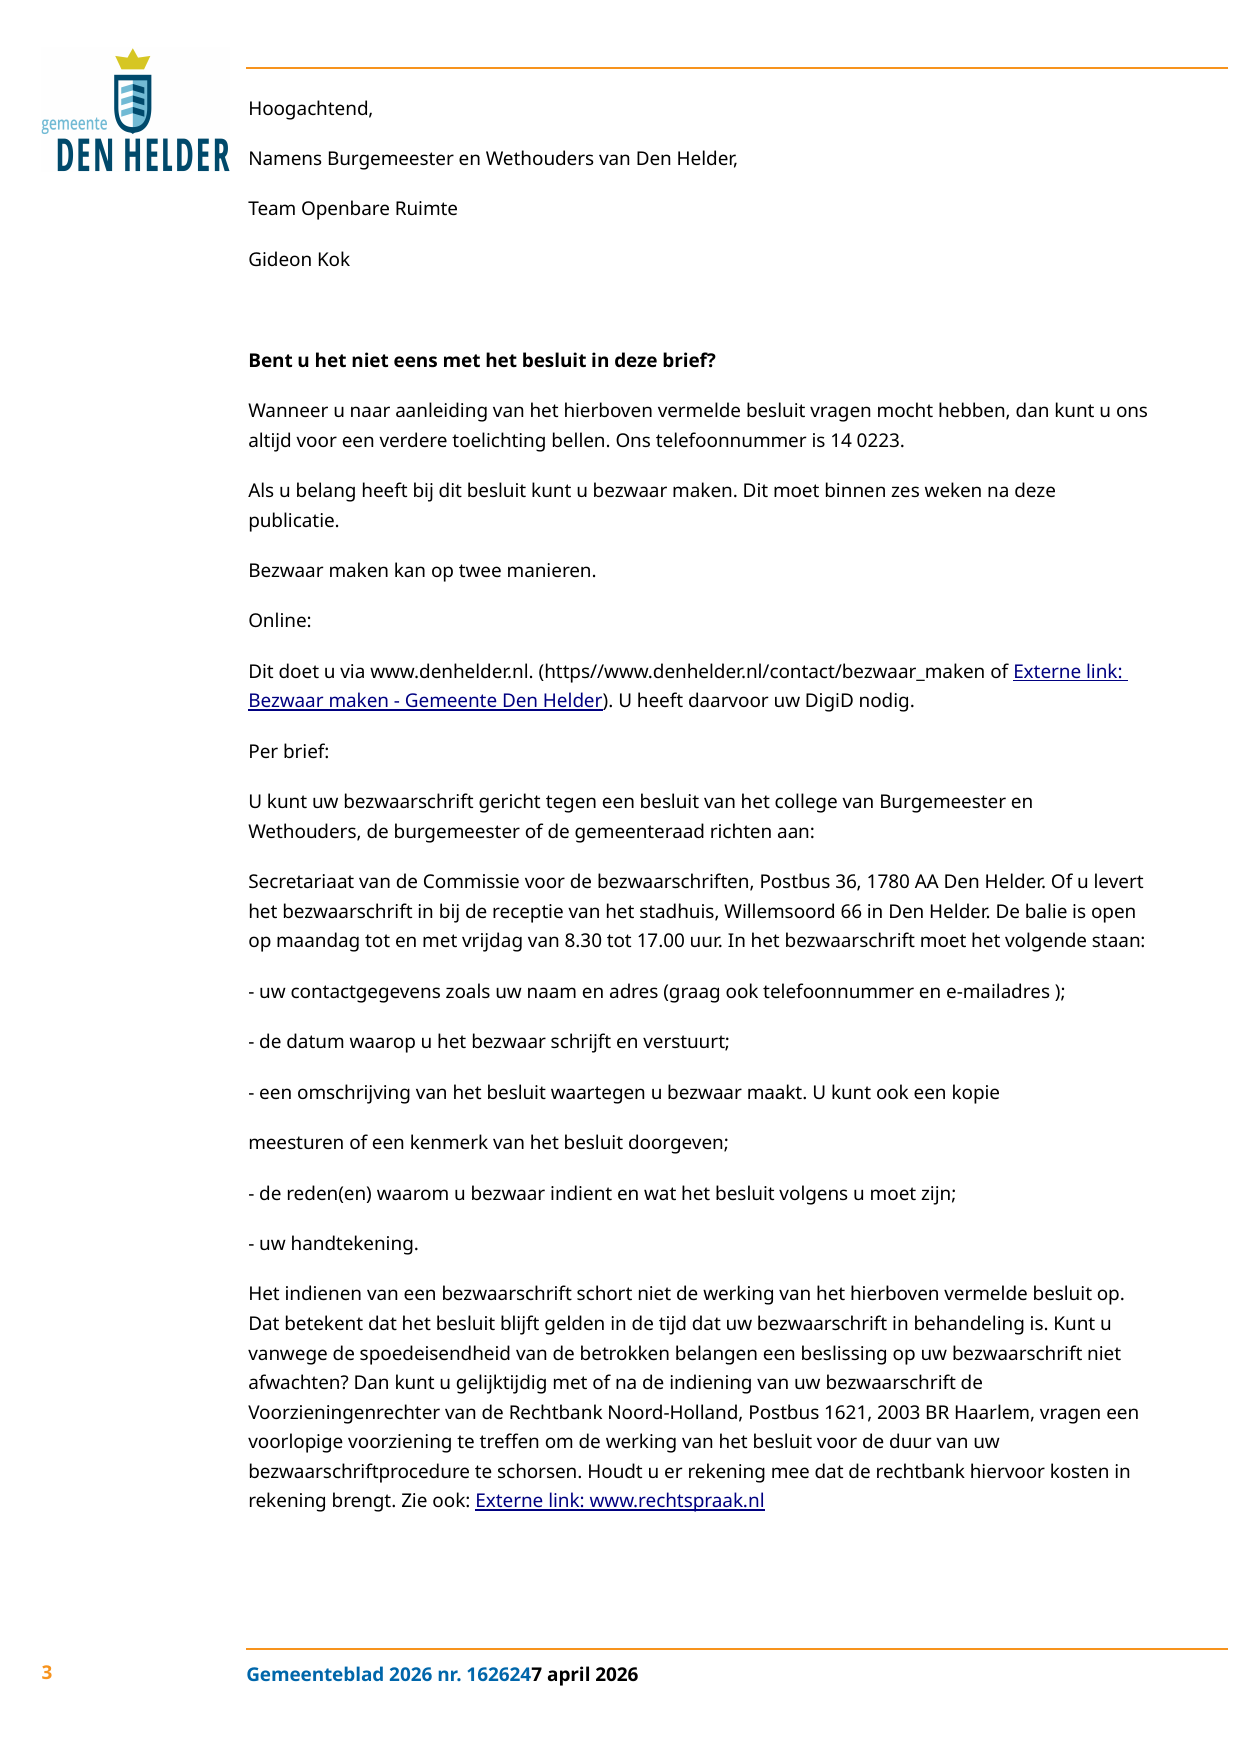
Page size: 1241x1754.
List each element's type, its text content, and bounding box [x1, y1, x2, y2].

picture [220, 160, 224, 172]
text Gideon Kok [248, 246, 1152, 272]
text Team Openbare Ruimte [248, 196, 1152, 221]
picture [182, 144, 187, 165]
picture [130, 157, 135, 172]
text Het indienen van een bezwaarschrift schort niet de werking van het hierboven vermelde besluit op. Dat betekent dat het besluit blijft gelden in de tijd dat uw bezwaarschrift in behandeling is. Kunt u vanwege de spoedeisendheid van de betrokken belangen een beslissing op uw bezwaarschrift niet afwachten? Dan kunt u gelijktijdig met of na de indiening van uw bezwaarschrift de Voorzieningenrechter van de Rechtbank Noord-Holland, Postbus 1621, 2003 BR Haarlem, vragen een voorlopige voorziening te treffen om de werking van het besluit voor de duur van uw bezwaarschriftprocedure te schorsen. Houdt u er rekening mee dat de rechtbank hiervoor kosten in rekening brengt. Zie ook: Externe link: www.rechtspraak.nl [248, 1281, 1152, 1513]
picture [63, 144, 68, 165]
picture [100, 154, 106, 172]
text - de datum waarop u het bezwaar schrijft en verstuurt; [248, 1028, 1152, 1054]
picture [41, 47, 231, 172]
text Bent u het niet eens met het besluit in deze brief? [248, 347, 1152, 373]
text Dit doet u via www.denhelder.nl. (https//www.denhelder.nl/contact/bezwaar_maken of Externe link: Bezwaar maken - Gemeente Den Helder). U heeft daarvoor uw DigiD nodig. [248, 658, 1152, 713]
text U kunt uw bezwaarschrift gericht tegen een besluit van het college van Burgemeester en Wethouders, de burgemeester of de gemeenteraad richten aan: [248, 788, 1152, 844]
text Online: [248, 608, 1152, 633]
text - uw contactgegevens zoals uw naam en adres (graag ook telefoonnummer en e-mailadres ); [248, 978, 1152, 1004]
text Bezwaar maken kan op twee manieren. [248, 557, 1152, 583]
text - de reden(en) waarom u bezwaar indient en wat het besluit volgens u moet zijn; [248, 1180, 1152, 1206]
text Namens Burgemeester en Wethouders van Den Helder, [248, 145, 1152, 171]
text Per brief: [248, 738, 1152, 764]
text - een omschrijving van het besluit waartegen u bezwaar maakt. U kunt ook een kopie [248, 1079, 1152, 1105]
text Hoogachtend, [248, 95, 1152, 121]
text - uw handtekening. [248, 1230, 1152, 1256]
text Wanneer u naar aanleiding van het hierboven vermelde besluit vragen mocht hebben, dan kunt u ons altijd voor een verdere toelichting bellen. Ons telefoonnummer is 14 0223. [248, 397, 1152, 453]
text meesturen of een kenmerk van het besluit doorgeven; [248, 1129, 1152, 1155]
text Secretariaat van de Commissie voor de bezwaarschriften, Postbus 36, 1780 AA Den Helder. Of u levert het bezwaarschrift in bij de receptie van het stadhuis, Willemsoord 66 in Den Helder. De balie is open op maandag tot en met vrijdag van 8.30 tot 17.00 uur. In het bezwaarschrift moet het volgende staan: [248, 868, 1152, 953]
text Als u belang heeft bij dit besluit kunt u bezwaar maken. Dit moet binnen zes weken na deze publicatie. [248, 477, 1152, 533]
